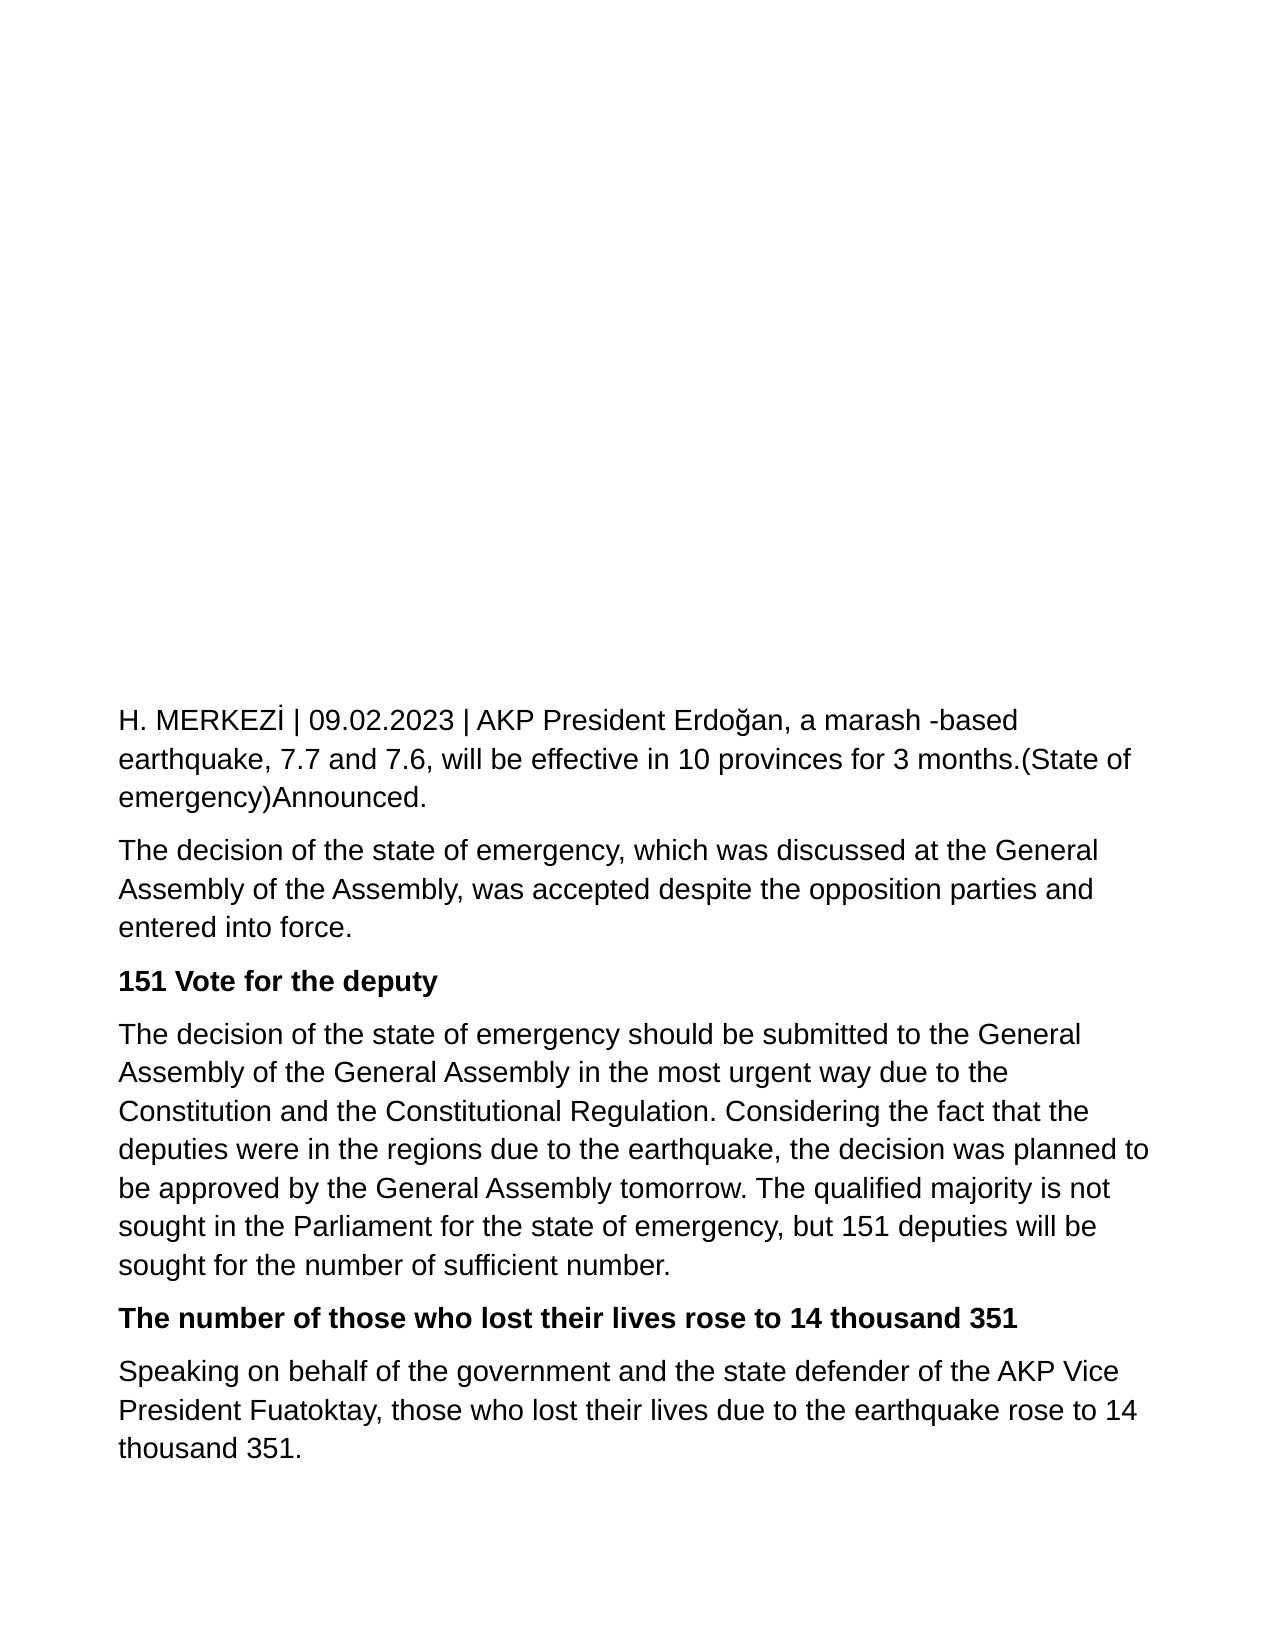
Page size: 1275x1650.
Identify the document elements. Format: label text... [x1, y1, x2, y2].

text The decision of the state of emergency, which was discussed at the General Assembly of the Assembly, was accepted despite the opposition parties and entered into force. [118, 833, 1157, 944]
text H. MERKEZİ | 09.02.2023 | AKP President Erdoğan, a marash -based earthquake, 7.7 and 7.6, will be effective in 10 provinces for 3 months.(State of emergency)Announced. [118, 118, 1157, 814]
text Speaking on behalf of the government and the state defender of the AKP Vice President Fuatoktay, those who lost their lives due to the earthquake rose to 14 thousand 351. [118, 1354, 1157, 1465]
text The decision of the state of emergency should be submitted to the General Assembly of the General Assembly in the most urgent way due to the Constitution and the Constitutional Regulation. Considering the fact that the deputies were in the regions due to the earthquake, the decision was planned to be approved by the General Assembly tomorrow. The qualified majority is not sought in the Parliament for the state of emergency, but 151 deputies will be sought for the number of sufficient number. [118, 1017, 1157, 1282]
text 151 Vote for the deputy [118, 964, 1157, 997]
text The number of those who lost their lives rose to 14 thousand 351 [118, 1301, 1157, 1335]
